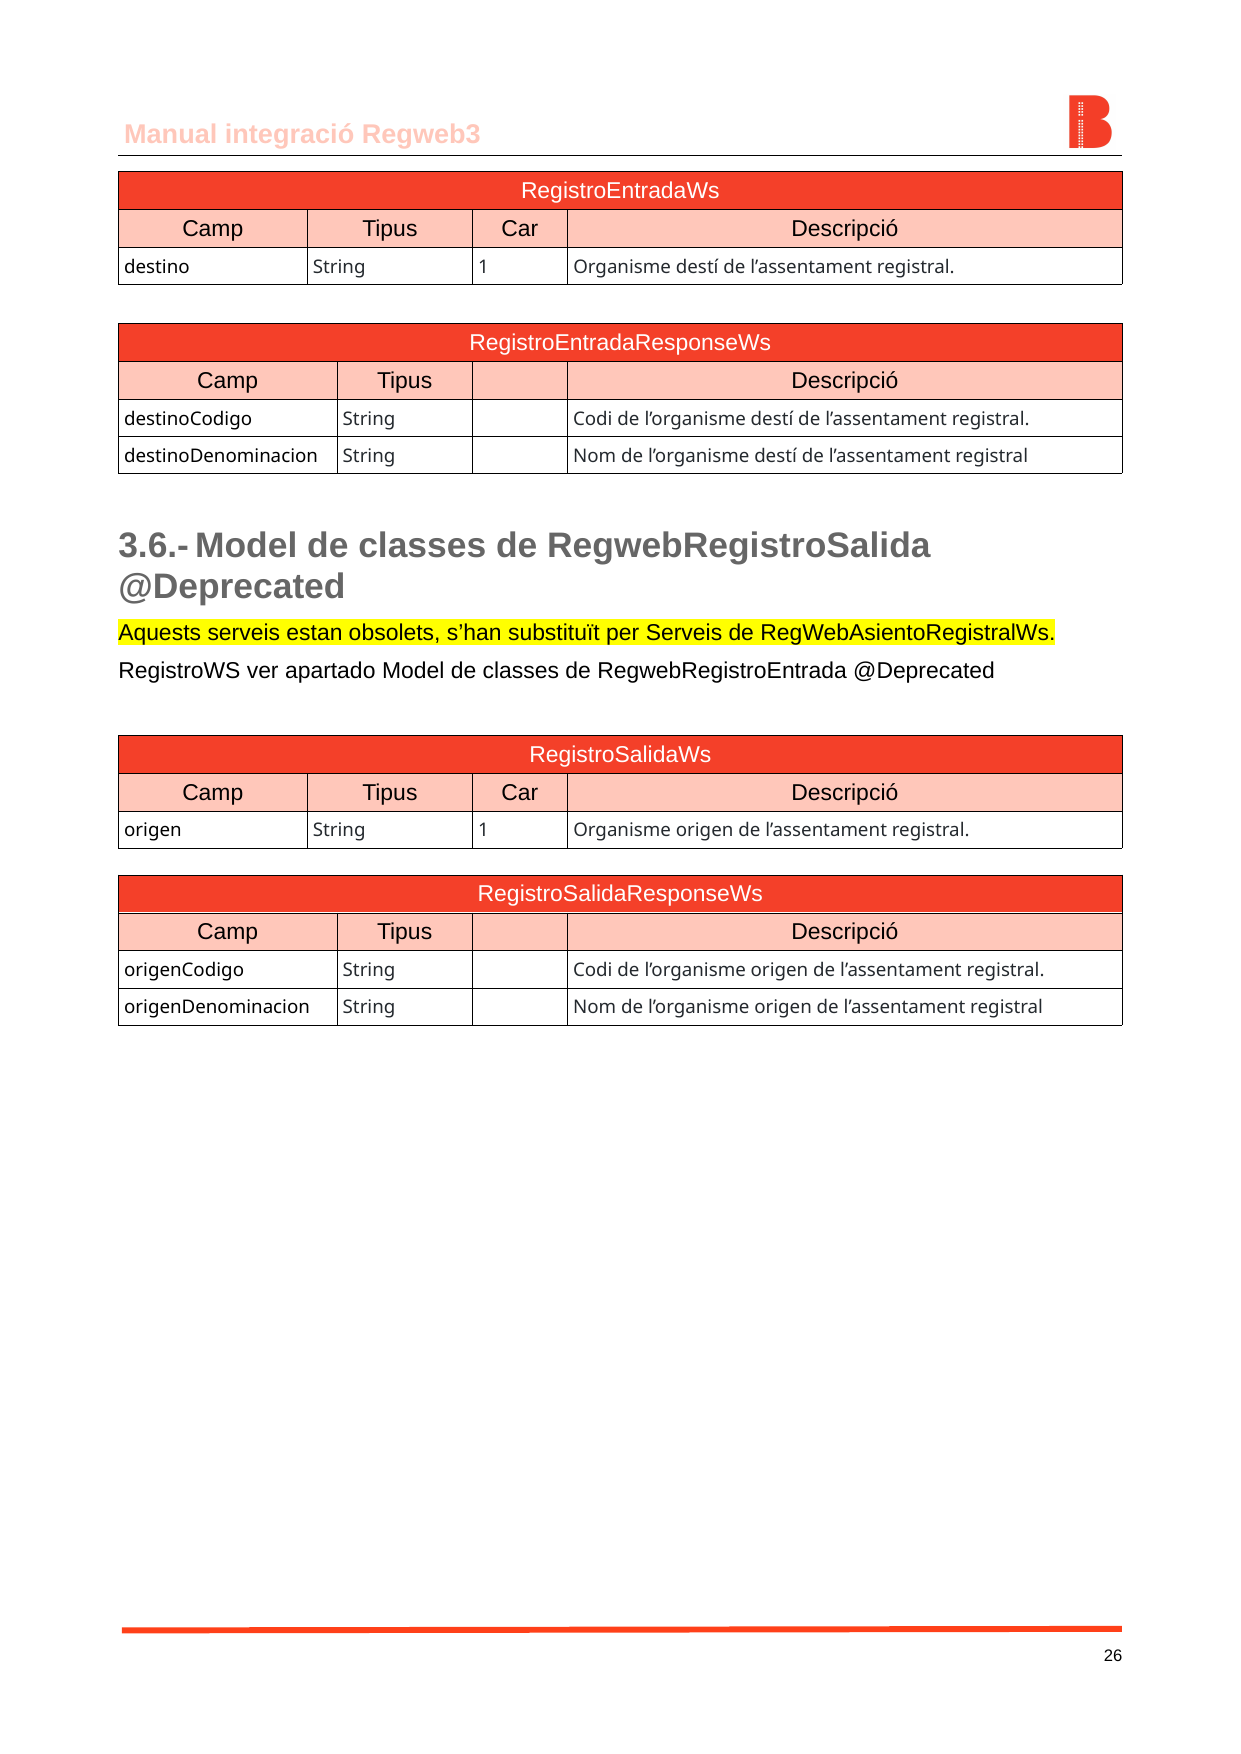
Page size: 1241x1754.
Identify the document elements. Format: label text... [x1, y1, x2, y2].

table_header RegistroEntradaWs [119, 172, 1122, 209]
table_cell Nom de l’organisme destí de l’assentament registral [568, 437, 1122, 473]
table_cell origenDenominacion [119, 989, 337, 1024]
table_cell Tipus [308, 774, 472, 811]
table_cell Codi de l’organisme origen de l’assentament registral. [568, 951, 1122, 987]
table_cell Descripció [568, 210, 1122, 247]
table_cell Descripció [568, 914, 1122, 950]
table_cell String [308, 812, 472, 848]
table_cell Camp [119, 774, 307, 811]
table_header RegistroSalidaWs [119, 736, 1122, 773]
table_cell String [338, 400, 472, 436]
table_cell destinoDenominacion [119, 437, 337, 473]
table_cell Codi de l’organisme destí de l’assentament registral. [568, 400, 1122, 436]
table_cell [473, 914, 567, 950]
table_cell String [338, 951, 472, 987]
table_cell origen [119, 812, 307, 848]
table_cell Tipus [338, 362, 472, 399]
table_cell [473, 989, 567, 1024]
table_cell [473, 437, 567, 473]
table_cell [473, 951, 567, 987]
table_cell Organisme destí de l’assentament registral. [568, 248, 1122, 284]
table_cell Car [473, 774, 567, 811]
table_cell Organisme origen de l’assentament registral. [568, 812, 1122, 848]
table_cell Tipus [308, 210, 472, 247]
table_cell Descripció [568, 774, 1122, 811]
table_cell String [338, 989, 472, 1024]
table_cell [473, 400, 567, 436]
table_cell Tipus [338, 914, 472, 950]
text RegistroWS ver apartado Model de classes de RegwebRegistroEntrada @Deprecated [118, 657, 1122, 684]
table_header RegistroEntradaResponseWs [119, 324, 1122, 361]
table_cell 1 [473, 248, 567, 284]
text Aquests serveis estan obsolets, s’han substituït per Serveis de RegWebAsientoRegistralWs. [118, 618, 1122, 645]
table_cell [473, 362, 567, 399]
table_cell Camp [119, 914, 337, 950]
table_cell destinoCodigo [119, 400, 337, 436]
table_cell origenCodigo [119, 951, 337, 987]
table_cell 1 [473, 812, 567, 848]
table_cell Car [473, 210, 567, 247]
table_cell Descripció [568, 362, 1122, 399]
table_cell Nom de l’organisme origen de l’assentament registral [568, 989, 1122, 1024]
table_cell Camp [119, 210, 307, 247]
table_cell Camp [119, 362, 337, 399]
table_cell String [338, 437, 472, 473]
table_cell String [308, 248, 472, 284]
picture [1063, 94, 1117, 150]
table_header RegistroSalidaResponseWs [119, 876, 1122, 912]
subtitle Model de classes de RegwebRegistroSalida @Deprecated [118, 524, 1122, 606]
table_cell destino [119, 248, 307, 284]
